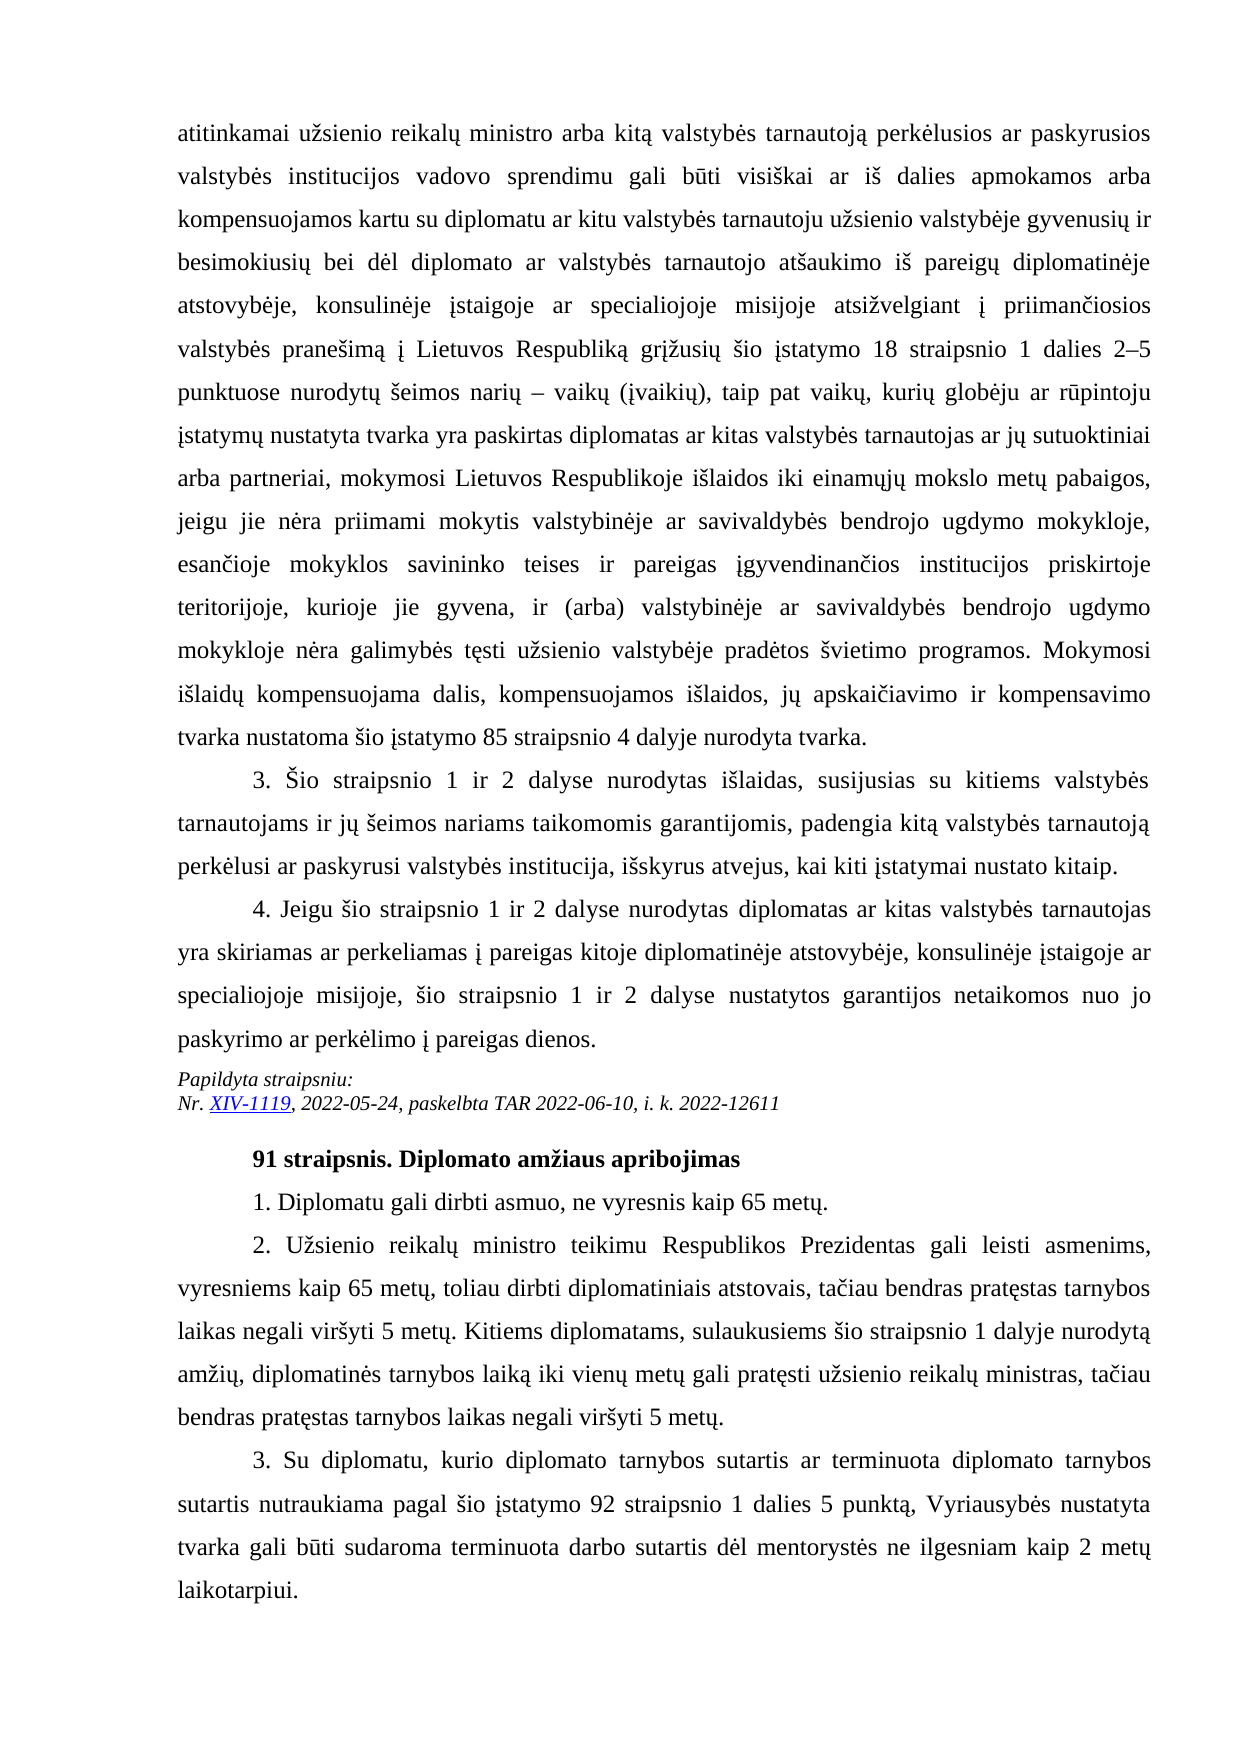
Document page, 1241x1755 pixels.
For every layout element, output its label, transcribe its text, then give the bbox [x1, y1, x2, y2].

text Nr. XIV-1119, 2022-05-24, paskelbta TAR 2022-06-10, i. k. 2022-12611 [177, 1091, 1152, 1115]
text 4. Jeigu šio straipsnio 1 ir 2 dalyse nurodytas diplomatas ar kitas valstybės tarnautojas yra skiriamas ar perkeliamas į pareigas kitoje diplomatinėje atstovybėje, konsulinėje įstaigoje ar specialiojoje misijoje, šio straipsnio 1 ir 2 dalyse nustatytos garantijos netaikomos nuo jo paskyrimo ar perkėlimo į pareigas dienos. [177, 894, 1152, 1052]
text 91 straipsnis. Diplomato amžiaus apribojimas [177, 1144, 1152, 1172]
text 3. Su diplomatu, kurio diplomato tarnybos sutartis ar terminuota diplomato tarnybos sutartis nutraukiama pagal šio įstatymo 92 straipsnio 1 dalies 5 punktą, Vyriausybės nustatyta tvarka gali būti sudaroma terminuota darbo sutartis dėl mentorystės ne ilgesniam kaip 2 metų laikotarpiui. [177, 1446, 1152, 1604]
text 2. Užsienio reikalų ministro teikimu Respublikos Prezidentas gali leisti asmenims, vyresniems kaip 65 metų, toliau dirbti diplomatiniais atstovais, tačiau bendras pratęstas tarnybos laikas negali viršyti 5 metų. Kitiems diplomatams, sulaukusiems šio straipsnio 1 dalyje nurodytą amžių, diplomatinės tarnybos laiką iki vienų metų gali pratęsti užsienio reikalų ministras, tačiau bendras pratęstas tarnybos laikas negali viršyti 5 metų. [177, 1230, 1152, 1431]
text Papildyta straipsniu: [177, 1067, 1152, 1091]
text atitinkamai užsienio reikalų ministro arba kitą valstybės tarnautoją perkėlusios ar paskyrusios valstybės institucijos vadovo sprendimu gali būti visiškai ar iš dalies apmokamos arba kompensuojamos kartu su diplomatu ar kitu valstybės tarnautoju užsienio valstybėje gyvenusių ir besimokiusių bei dėl diplomato ar valstybės tarnautojo atšaukimo iš pareigų diplomatinėje atstovybėje, konsulinėje įstaigoje ar specialiojoje misijoje atsižvelgiant į priimančiosios valstybės pranešimą į Lietuvos Respubliką grįžusių šio įstatymo 18 straipsnio 1 dalies 2–5 punktuose nurodytų šeimos narių – vaikų (įvaikių), taip pat vaikų, kurių globėju ar rūpintoju įstatymų nustatyta tvarka yra paskirtas diplomatas ar kitas valstybės tarnautojas ar jų sutuoktiniai arba partneriai, mokymosi Lietuvos Respublikoje išlaidos iki einamųjų mokslo metų pabaigos, jeigu jie nėra priimami mokytis valstybinėje ar savivaldybės bendrojo ugdymo mokykloje, esančioje mokyklos savininko teises ir pareigas įgyvendinančios institucijos priskirtoje teritorijoje, kurioje jie gyvena, ir (arba) valstybinėje ar savivaldybės bendrojo ugdymo mokykloje nėra galimybės tęsti užsienio valstybėje pradėtos švietimo programos. Mokymosi išlaidų kompensuojama dalis, kompensuojamos išlaidos, jų apskaičiavimo ir kompensavimo tvarka nustatoma šio įstatymo 85 straipsnio 4 dalyje nurodyta tvarka. [177, 118, 1152, 751]
text 1. Diplomatu gali dirbti asmuo, ne vyresnis kaip 65 metų. [177, 1187, 1152, 1216]
text 3. Šio straipsnio 1 ir 2 dalyse nurodytas išlaidas, susijusias su kitiems valstybės tarnautojams ir jų šeimos nariams taikomomis garantijomis, padengia kitą valstybės tarnautoją perkėlusi ar paskyrusi valstybės institucija, išskyrus atvejus, kai kiti įstatymai nustato kitaip. [177, 765, 1152, 880]
